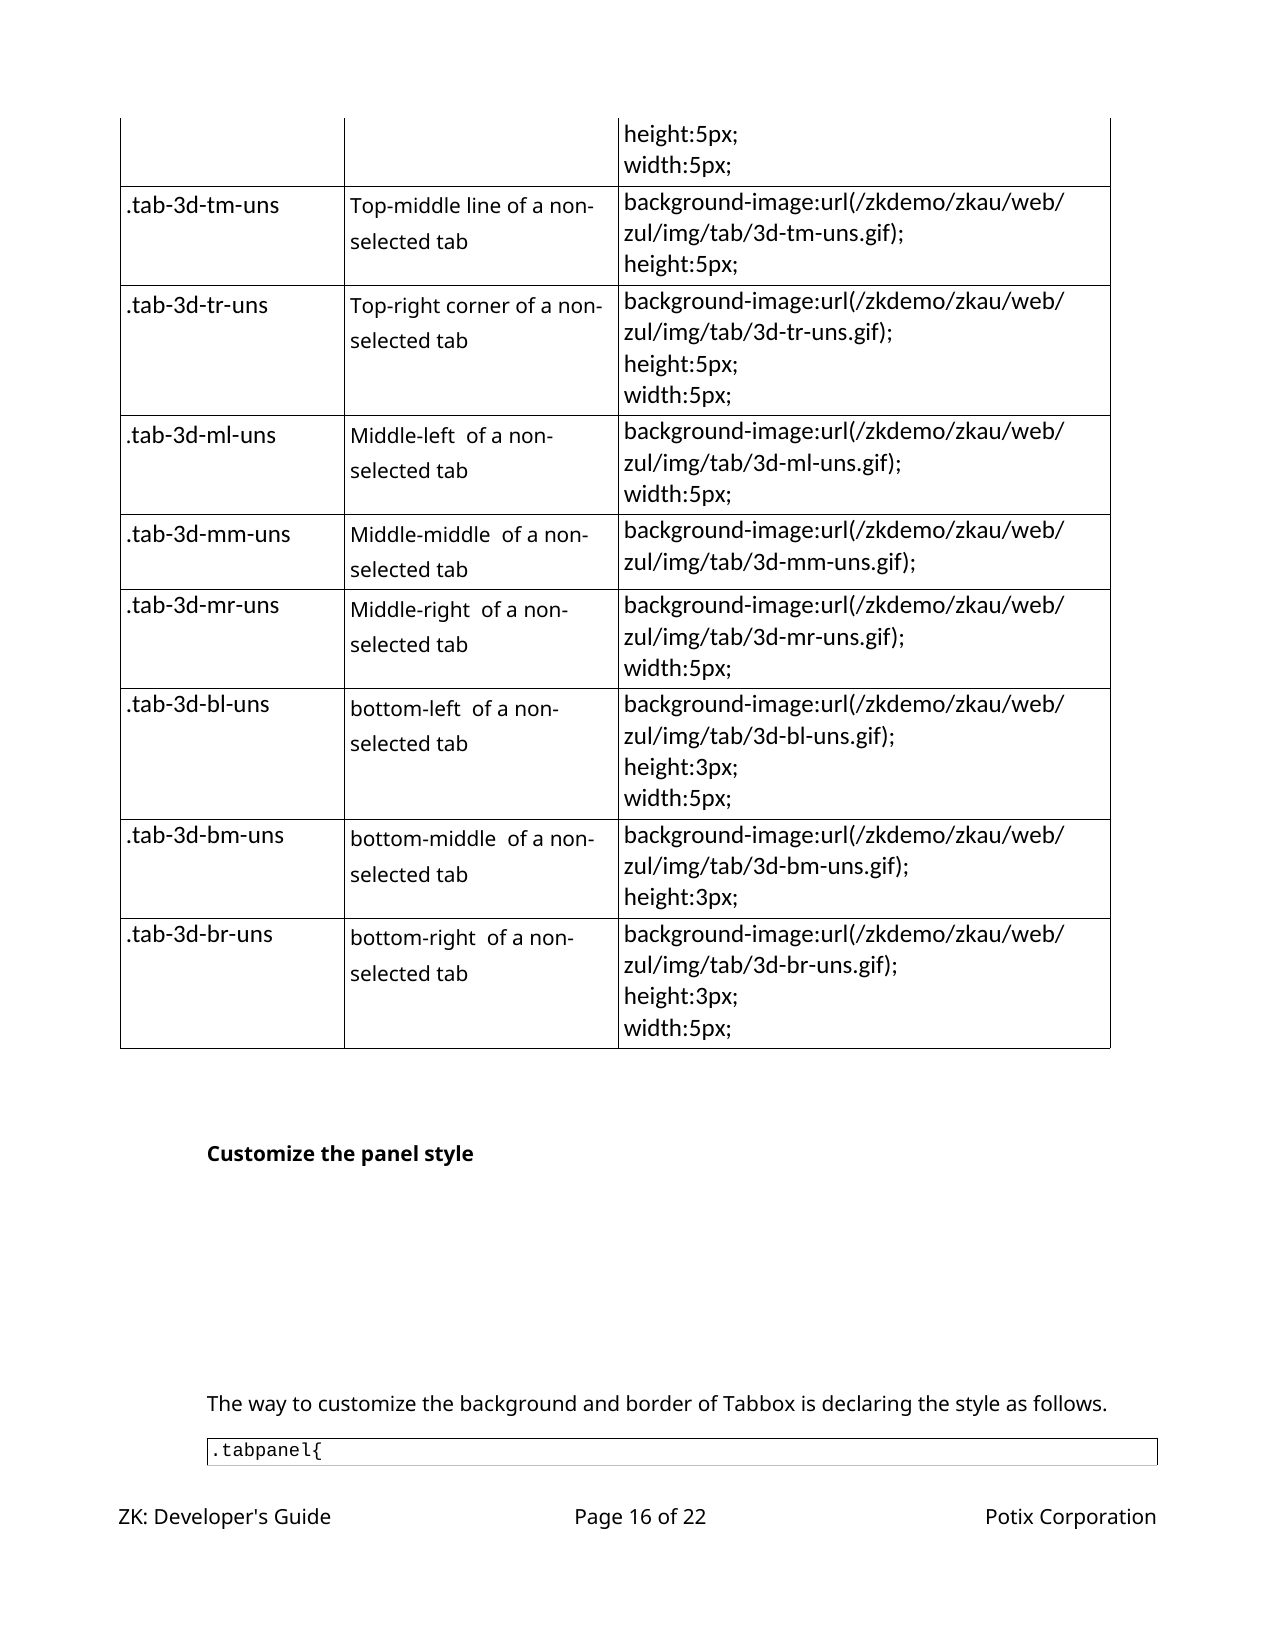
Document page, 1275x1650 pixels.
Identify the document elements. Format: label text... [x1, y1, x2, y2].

table_cell bottom-left of a non-selected tab [345, 689, 618, 819]
table_cell [121, 118, 344, 186]
table_cell .tab-3d-bm-uns [121, 820, 344, 918]
table_cell Middle-right of a non-selected tab [345, 590, 618, 688]
table_cell .tab-3d-ml-uns [121, 416, 344, 514]
table_cell .tab-3d-mr-uns [121, 590, 344, 688]
table_cell background-image:url(/zkdemo/zkau/web/zul/img/tab/3d-mr-uns.gif); width:5px; [619, 590, 1110, 688]
table_cell Top-middle line of a non-selected tab [345, 187, 618, 285]
table_cell background-image:url(/zkdemo/zkau/web/zul/img/tab/3d-tm-uns.gif); height:5px; [619, 187, 1110, 285]
table_cell background-image:url(/zkdemo/zkau/web/zul/img/tab/3d-bm-uns.gif); height:3px; [619, 820, 1110, 918]
table_cell Middle-left of a non-selected tab [345, 416, 618, 514]
table_cell .tab-3d-mm-uns [121, 515, 344, 589]
table_cell [345, 118, 618, 186]
text .tabpanel{ [208, 1439, 1157, 1465]
table_cell Middle-middle of a non-selected tab [345, 515, 618, 589]
table_cell bottom-right of a non-selected tab [345, 919, 618, 1048]
table_cell height:5px; width:5px; [619, 118, 1110, 186]
table_cell .tab-3d-bl-uns [121, 689, 344, 819]
subtitle Customize the panel style [207, 1139, 1157, 1168]
table_cell background-image:url(/zkdemo/zkau/web/zul/img/tab/3d-mm-uns.gif); [619, 515, 1110, 589]
table_cell .tab-3d-tr-uns [121, 286, 344, 415]
text The way to customize the background and border of Tabbox is declaring the style as follows. [207, 1389, 1157, 1417]
table_cell .tab-3d-br-uns [121, 919, 344, 1048]
table_cell background-image:url(/zkdemo/zkau/web/zul/img/tab/3d-bl-uns.gif); height:3px; width:5px; [619, 689, 1110, 819]
table_cell Top-right corner of a non-selected tab [345, 286, 618, 415]
table_cell .tab-3d-tm-uns [121, 187, 344, 285]
table_cell background-image:url(/zkdemo/zkau/web/zul/img/tab/3d-ml-uns.gif); width:5px; [619, 416, 1110, 514]
table_cell background-image:url(/zkdemo/zkau/web/zul/img/tab/3d-tr-uns.gif); height:5px; width:5px; [619, 286, 1110, 415]
table_cell background-image:url(/zkdemo/zkau/web/zul/img/tab/3d-br-uns.gif); height:3px; width:5px; [619, 919, 1110, 1048]
table_cell bottom-middle of a non-selected tab [345, 820, 618, 918]
